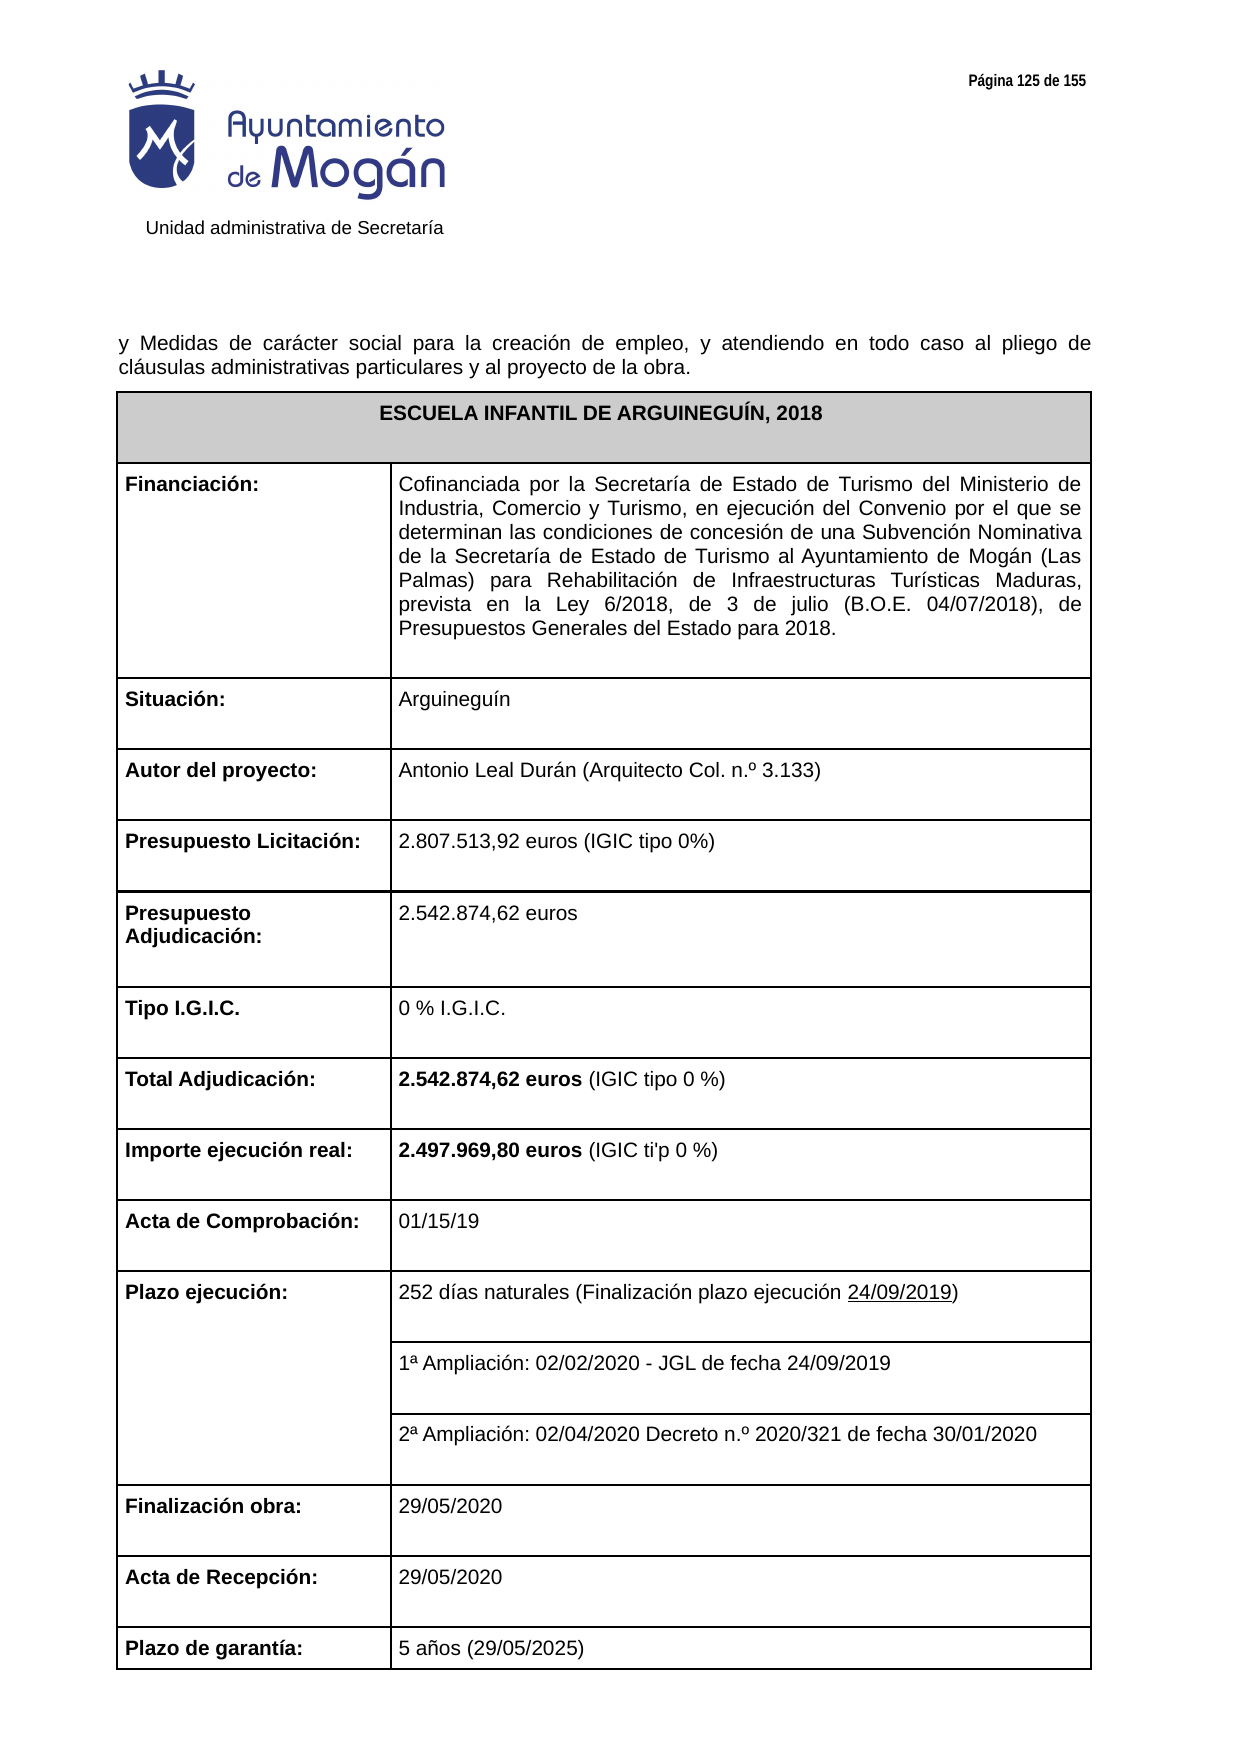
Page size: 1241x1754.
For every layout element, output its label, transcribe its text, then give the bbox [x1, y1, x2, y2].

table_cell Arguineguín [392, 679, 1090, 748]
table_cell 29/05/2020 [392, 1557, 1090, 1626]
table_cell Financiación: [118, 464, 390, 677]
table_cell Tipo I.G.I.C. [118, 988, 390, 1057]
picture [128, 70, 445, 206]
table_cell Autor del proyecto: [118, 750, 390, 819]
table_cell 29/05/2020 [392, 1486, 1090, 1555]
table_header ESCUELA INFANTIL DE ARGUINEGUÍN, 2018 [118, 393, 1090, 462]
table_cell 2.807.513,92 euros (IGIC tipo 0%) [392, 821, 1090, 890]
table_cell 2.542.874,62 euros (IGIC tipo 0 %) [392, 1059, 1090, 1128]
table_cell 2.497.969,80 euros (IGIC ti'p 0 %) [392, 1130, 1090, 1199]
table_cell Cofinanciada por la Secretaría de Estado de Turismo del Ministerio de Industria, Comercio y Turismo, en ejecución del Convenio por el que se determinan las condiciones de concesión de una Subvención Nominativa de la Secretaría de Estado de Turismo al Ayuntamiento de Mogán (Las Palmas) para Rehabilitación de Infraestructuras Turísticas Maduras, prevista en la Ley 6/2018, de 3 de julio (B.O.E. 04/07/2018), de Presupuestos Generales del Estado para 2018. [392, 464, 1090, 677]
table_cell Plazo ejecución: [118, 1272, 390, 1483]
table_cell Presupuesto Licitación: [118, 821, 390, 890]
table_cell 252 días naturales (Finalización plazo ejecución 24/09/2019) [392, 1272, 1090, 1341]
table_cell Acta de Comprobación: [118, 1201, 390, 1270]
table_cell Plazo de garantía: [118, 1628, 390, 1667]
table_cell 15/01/19 [392, 1201, 1090, 1270]
table_cell Antonio Leal Durán (Arquitecto Col. n.º 3.133) [392, 750, 1090, 819]
table_cell 1ª Ampliación: 02/02/2020 - JGL de fecha 24/09/2019 [392, 1343, 1090, 1412]
table_cell Finalización obra: [118, 1486, 390, 1555]
table_cell 0 % I.G.I.C. [392, 988, 1090, 1057]
table_cell 5 años (29/05/2025) [392, 1628, 1090, 1667]
table_cell Acta de Recepción: [118, 1557, 390, 1626]
table_cell Presupuesto Adjudicación: [118, 893, 390, 986]
table_cell 2ª Ampliación: 02/04/2020 Decreto n.º 2020/321 de fecha 30/01/2020 [392, 1415, 1090, 1483]
table_cell 2.542.874,62 euros [392, 893, 1090, 986]
text y Medidas de carácter social para la creación de empleo, y atendiendo en todo caso al pliego de cláusulas administrativas particulares y al proyecto de la obra. [118, 331, 1092, 378]
table_cell Total Adjudicación: [118, 1059, 390, 1128]
table_cell Situación: [118, 679, 390, 748]
table_cell Importe ejecución real: [118, 1130, 390, 1199]
